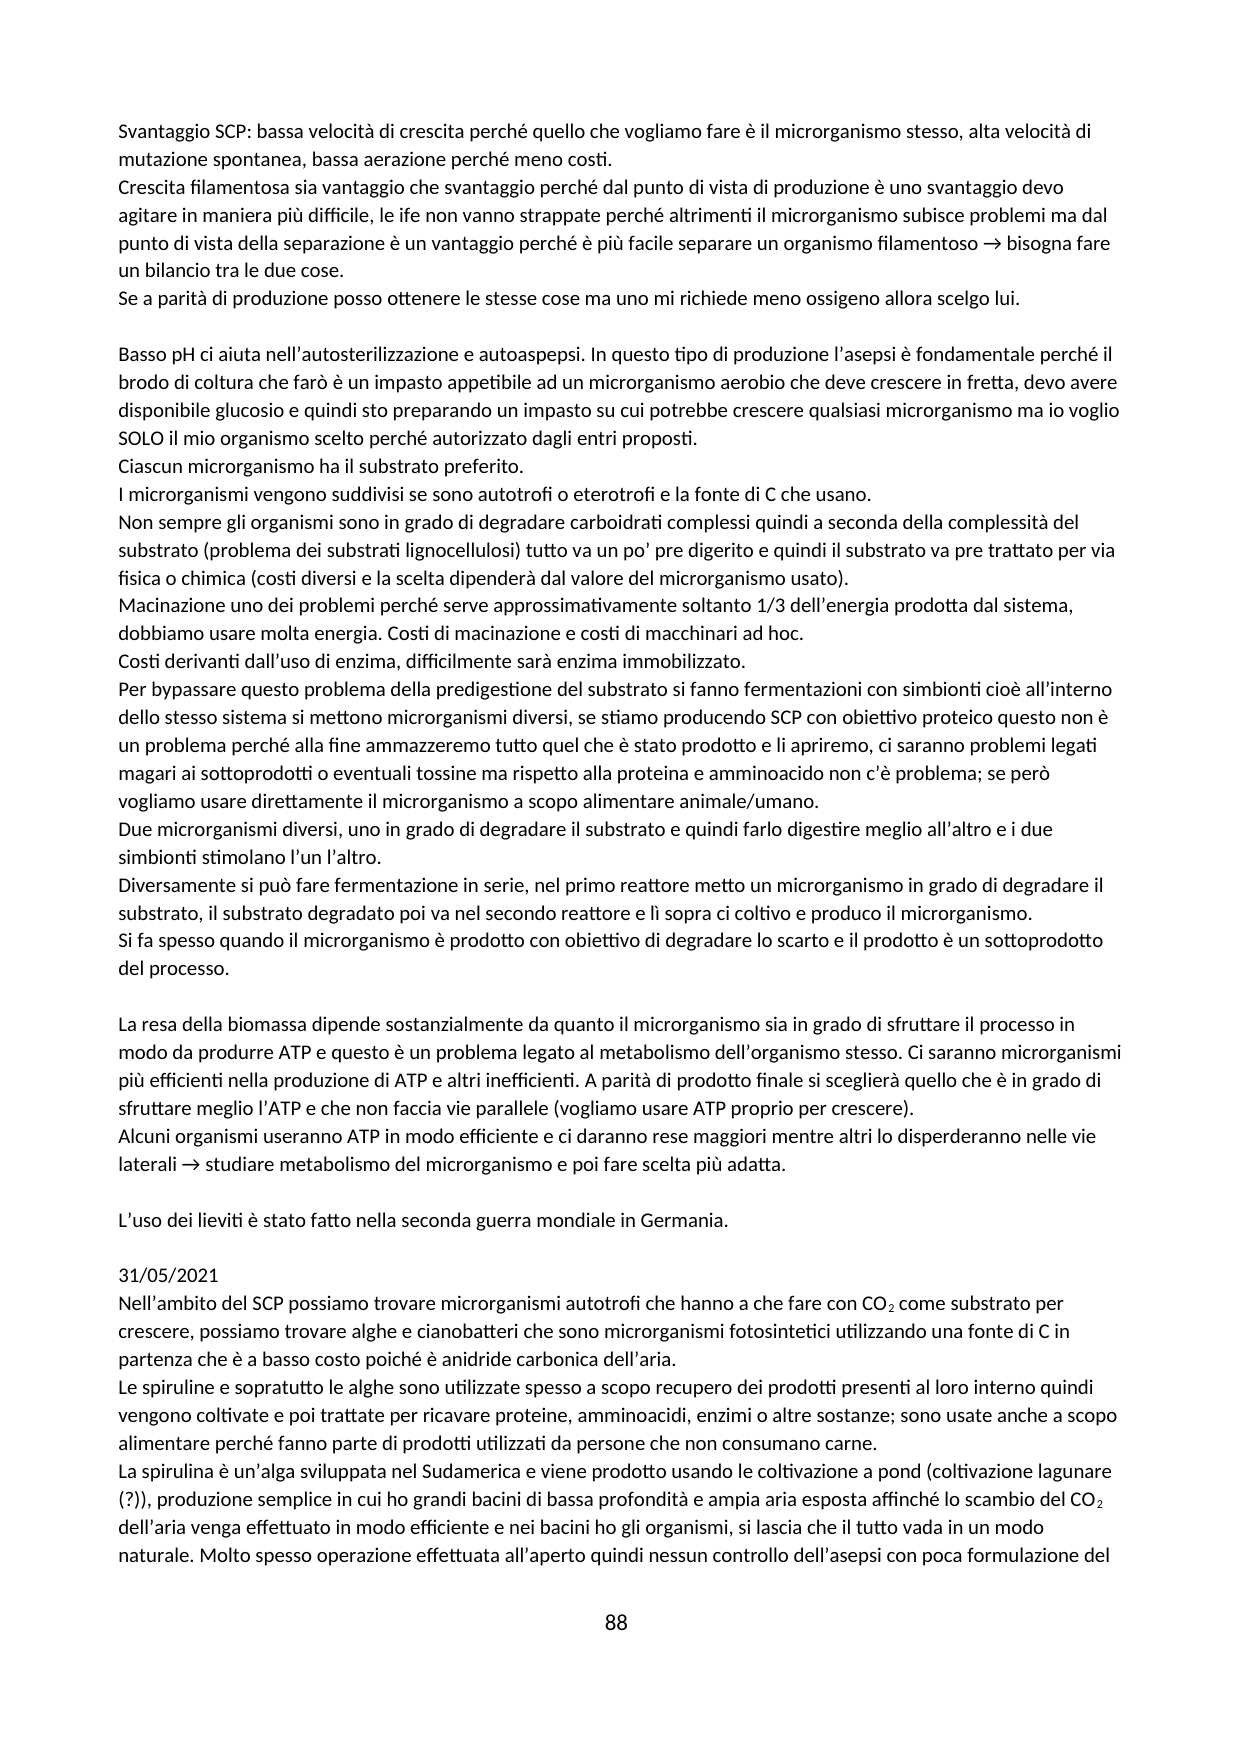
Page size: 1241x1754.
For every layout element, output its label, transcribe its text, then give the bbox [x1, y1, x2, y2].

text Basso pH ci aiuta nell’autosterilizzazione e autoaspepsi. In questo tipo di produzione l’asepsi è fondamentale perché il brodo di coltura che farò è un impasto appetibile ad un microrganismo aerobio che deve crescere in fretta, devo avere disponibile glucosio e quindi sto preparando un impasto su cui potrebbe crescere qualsiasi microrganismo ma io voglio SOLO il mio organismo scelto perché autorizzato dagli entri proposti. Ciascun microrganismo ha il substrato preferito. I microrganismi vengono suddivisi se sono autotrofi o eterotrofi e la fonte di C che usano. Non sempre gli organismi sono in grado di degradare carboidrati complessi quindi a seconda della complessità del substrato (problema dei substrati lignocellulosi) tutto va un po’ pre digerito e quindi il substrato va pre trattato per via fisica o chimica (costi diversi e la scelta dipenderà dal valore del microrganismo usato). Macinazione uno dei problemi perché serve approssimativamente soltanto 1/3 dell’energia prodotta dal sistema, dobbiamo usare molta energia. Costi di macinazione e costi di macchinari ad hoc. Costi derivanti dall’uso di enzima, difficilmente sarà enzima immobilizzato. Per bypassare questo problema della predigestione del substrato si fanno fermentazioni con simbionti cioè all’interno dello stesso sistema si mettono microrganismi diversi, se stiamo producendo SCP con obiettivo proteico questo non è un problema perché alla fine ammazzeremo tutto quel che è stato prodotto e li apriremo, ci saranno problemi legati magari ai sottoprodotti o eventuali tossine ma rispetto alla proteina e amminoacido non c’è problema; se però vogliamo usare direttamente il microrganismo a scopo alimentare animale/umano. Due microrganismi diversi, uno in grado di degradare il substrato e quindi farlo digestire meglio all’altro e i due simbionti stimolano l’un l’altro. [118, 341, 1124, 869]
text La spirulina è un’alga sviluppata nel Sudamerica e viene prodotto usando le coltivazione a pond (coltivazione lagunare (?)), produzione semplice in cui ho grandi bacini di bassa profondità e ampia aria esposta affinché lo scambio del CO2 dell’aria venga effettuato in modo efficiente e nei bacini ho gli organismi, si lascia che il tutto vada in un modo naturale. Molto spesso operazione effettuata all’aperto quindi nessun controllo dell’asepsi con poca formulazione del [118, 1458, 1124, 1567]
text Svantaggio SCP: bassa velocità di crescita perché quello che vogliamo fare è il microrganismo stesso, alta velocità di mutazione spontanea, bassa aerazione perché meno costi. Crescita filamentosa sia vantaggio che svantaggio perché dal punto di vista di produzione è uno svantaggio devo agitare in maniera più difficile, le ife non vanno strappate perché altrimenti il microrganismo subisce problemi ma dal punto di vista della separazione è un vantaggio perché è più facile separare un organismo filamentoso → bisogna fare un bilancio tra le due cose. Se a parità di produzione posso ottenere le stesse cose ma uno mi richiede meno ossigeno allora scelgo lui. [118, 118, 1124, 339]
text Diversamente si può fare fermentazione in serie, nel primo reattore metto un microrganismo in grado di degradare il substrato, il substrato degradato poi va nel secondo reattore e lì sopra ci coltivo e produco il microrganismo. Si fa spesso quando il microrganismo è prodotto con obiettivo di degradare lo scarto e il prodotto è un sottoprodotto del processo. La resa della biomassa dipende sostanzialmente da quanto il microrganismo sia in grado di sfruttare il processo in modo da produrre ATP e questo è un problema legato al metabolismo dell’organismo stesso. Ci saranno microrganismi più efficienti nella produzione di ATP e altri inefficienti. A parità di prodotto finale si sceglierà quello che è in grado di sfruttare meglio l’ATP e che non faccia vie parallele (vogliamo usare ATP proprio per crescere). Alcuni organismi useranno ATP in modo efficiente e ci daranno rese maggiori mentre altri lo disperderanno nelle vie laterali → studiare metabolismo del microrganismo e poi fare scelta più adatta. L’uso dei lieviti è stato fatto nella seconda guerra mondiale in Germania. 31/05/2021 Nell’ambito del SCP possiamo trovare microrganismi autotrofi che hanno a che fare con CO2 come substrato per crescere, possiamo trovare alghe e cianobatteri che sono microrganismi fotosintetici utilizzando una fonte di C in partenza che è a basso costo poiché è anidride carbonica dell’aria. Le spiruline e sopratutto le alghe sono utilizzate spesso a scopo recupero dei prodotti presenti al loro interno quindi vengono coltivate e poi trattate per ricavare proteine, amminoacidi, enzimi o altre sostanze; sono usate anche a scopo alimentare perché fanno parte di prodotti utilizzati da persone che non consumano carne. [118, 872, 1124, 1456]
